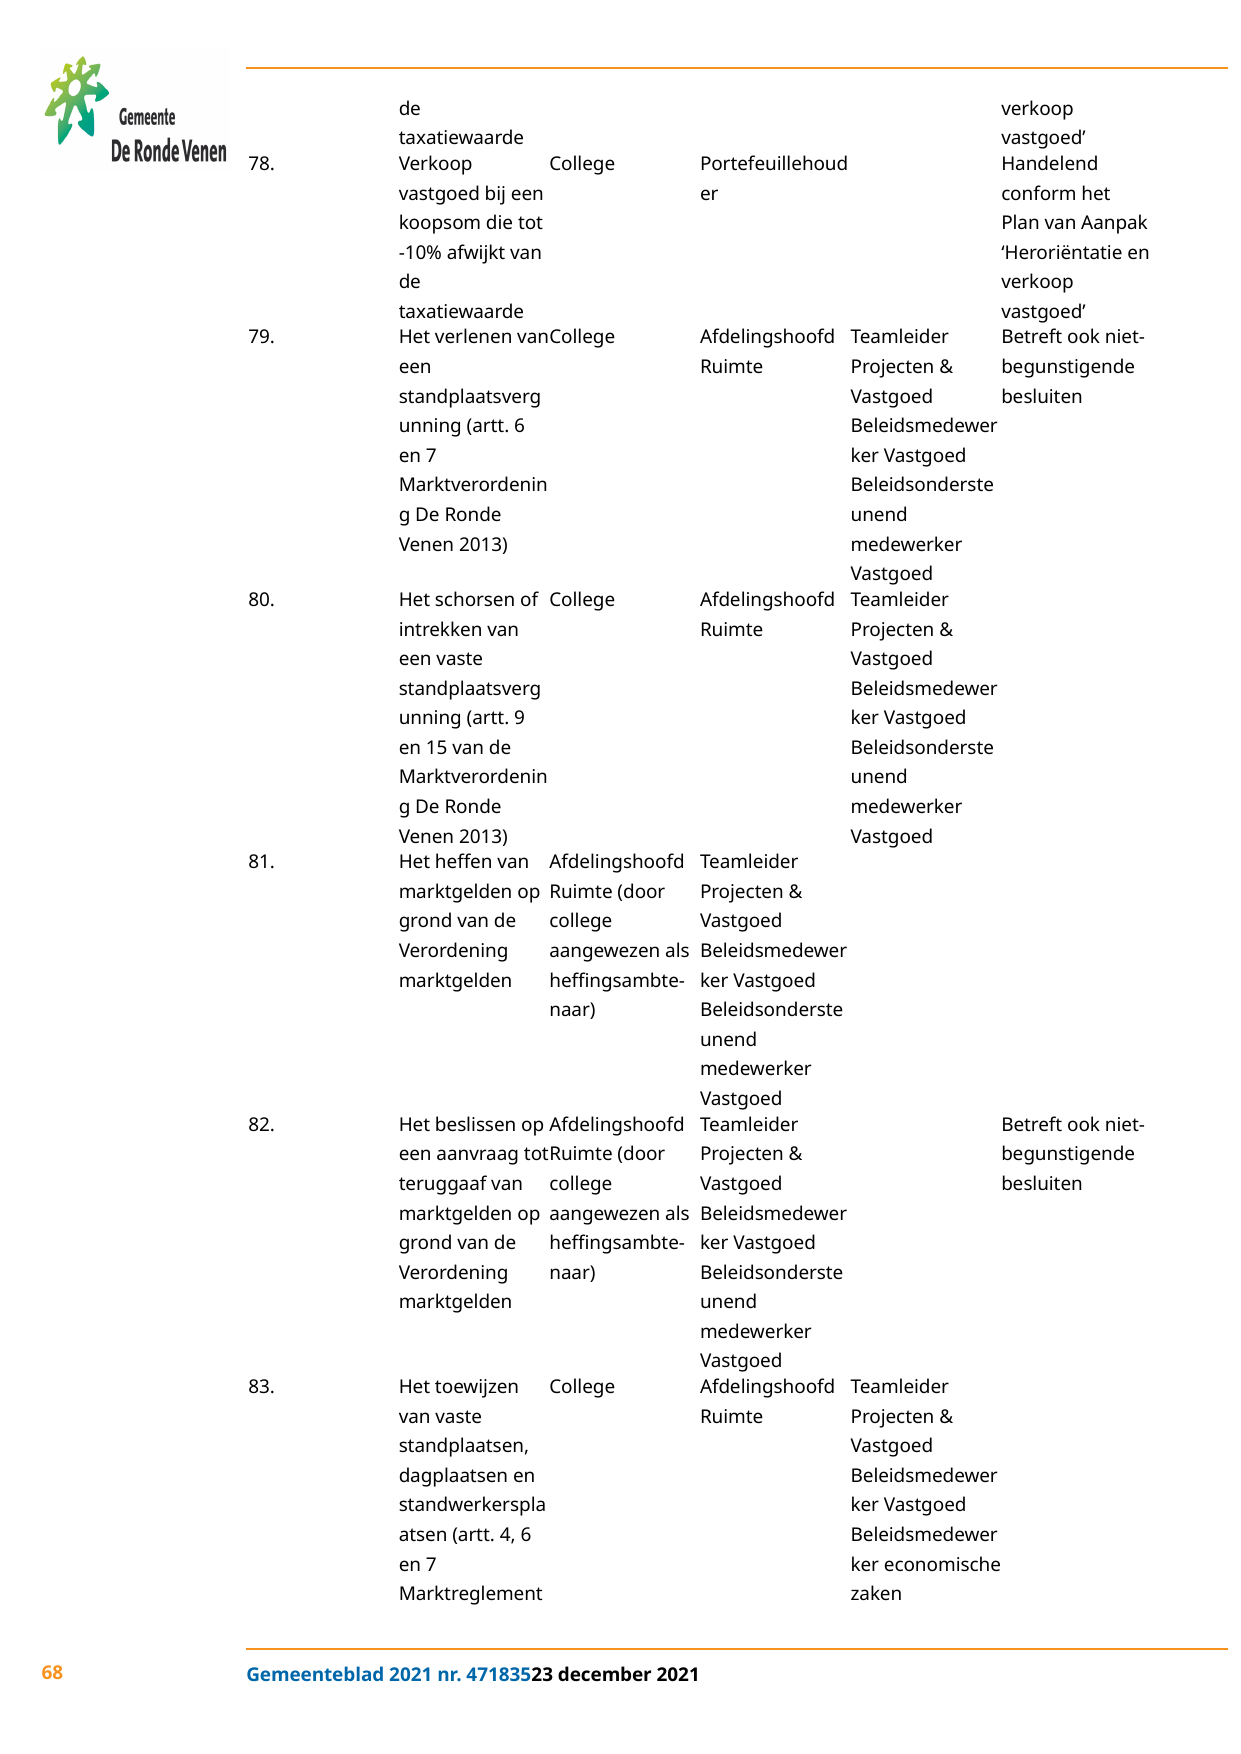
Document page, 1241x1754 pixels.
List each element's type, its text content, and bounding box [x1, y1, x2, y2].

table_cell Teamleider Projecten & Vastgoed Beleidsmedewerker Vastgoed Beleidsondersteunend medewerker Vastgoed [700, 849, 850, 1111]
table_cell [1001, 586, 1152, 848]
table_cell [850, 1111, 1001, 1373]
table_cell Het verlenen van een standplaatsvergunning (artt. 6 en 7 Marktverordening De Ronde Venen 2013) [399, 324, 549, 586]
table_cell Betreft ook niet-begunstigende besluiten [1001, 1111, 1152, 1373]
table_cell Teamleider Projecten & Vastgoed Beleidsmedewerker Vastgoed Beleidsondersteunend medewerker Vastgoed [850, 324, 1001, 586]
table_cell Afdelingshoofd Ruimte [700, 324, 850, 586]
table_cell Afdelingshoofd Ruimte [700, 586, 850, 848]
table_cell Teamleider Projecten & Vastgoed Beleidsmedewerker Vastgoed Beleidsondersteunend medewerker Vastgoed [850, 586, 1001, 848]
table_cell Verkoop vastgoed bij een koopsom die tot -10% afwijkt van de taxatiewaarde [399, 150, 549, 324]
table_cell College [549, 1373, 700, 1606]
table_cell Teamleider Projecten & Vastgoed Beleidsmedewerker Vastgoed Beleidsondersteunend medewerker Vastgoed [700, 1111, 850, 1373]
table_cell [549, 95, 700, 150]
table_cell Afdelingshoofd Ruimte (door college aangewezen als heffingsambte-naar) [549, 849, 700, 1111]
table_cell College [549, 150, 700, 324]
table_cell [700, 95, 850, 150]
table_cell Het toewijzen van vaste standplaatsen, dagplaatsen en standwerkersplaatsen (artt. 4, 6 en 7 Marktreglement [399, 1373, 549, 1606]
picture [41, 47, 231, 172]
table_cell Betreft ook niet-begunstigende besluiten [1001, 324, 1152, 586]
table_cell Het schorsen of intrekken van een vaste standplaatsvergunning (artt. 9 en 15 van de Marktverordening De Ronde Venen 2013) [399, 586, 549, 848]
table_cell College [549, 324, 700, 586]
table_cell 79. [248, 324, 398, 586]
table_cell Afdelingshoofd Ruimte [700, 1373, 850, 1606]
table_cell [1001, 1373, 1152, 1606]
table_cell 82. [248, 1111, 398, 1373]
table_cell [850, 95, 1001, 150]
table_cell [1001, 849, 1152, 1111]
table_cell 78. [248, 150, 398, 324]
table_cell [850, 849, 1001, 1111]
table_cell [248, 95, 398, 150]
table_cell Teamleider Projecten & Vastgoed Beleidsmedewerker Vastgoed Beleidsmedewerker economische zaken [850, 1373, 1001, 1606]
table_cell verkoop vastgoed’ [1001, 95, 1152, 150]
table_cell 80. [248, 586, 398, 848]
table_cell College [549, 586, 700, 848]
table_cell [850, 150, 1001, 324]
table_cell Het heffen van marktgelden op grond van de Verordening marktgelden [399, 849, 549, 1111]
table_cell 83. [248, 1373, 398, 1606]
table_cell Portefeuillehouder [700, 150, 850, 324]
table_cell de taxatiewaarde [399, 95, 549, 150]
table_cell Handelend conform het Plan van Aanpak ‘Heroriëntatie en verkoop vastgoed’ [1001, 150, 1152, 324]
table_cell 81. [248, 849, 398, 1111]
table_cell Afdelingshoofd Ruimte (door college aangewezen als heffingsambte-naar) [549, 1111, 700, 1373]
table_cell Het beslissen op een aanvraag tot teruggaaf van marktgelden op grond van de Verordening marktgelden [399, 1111, 549, 1373]
